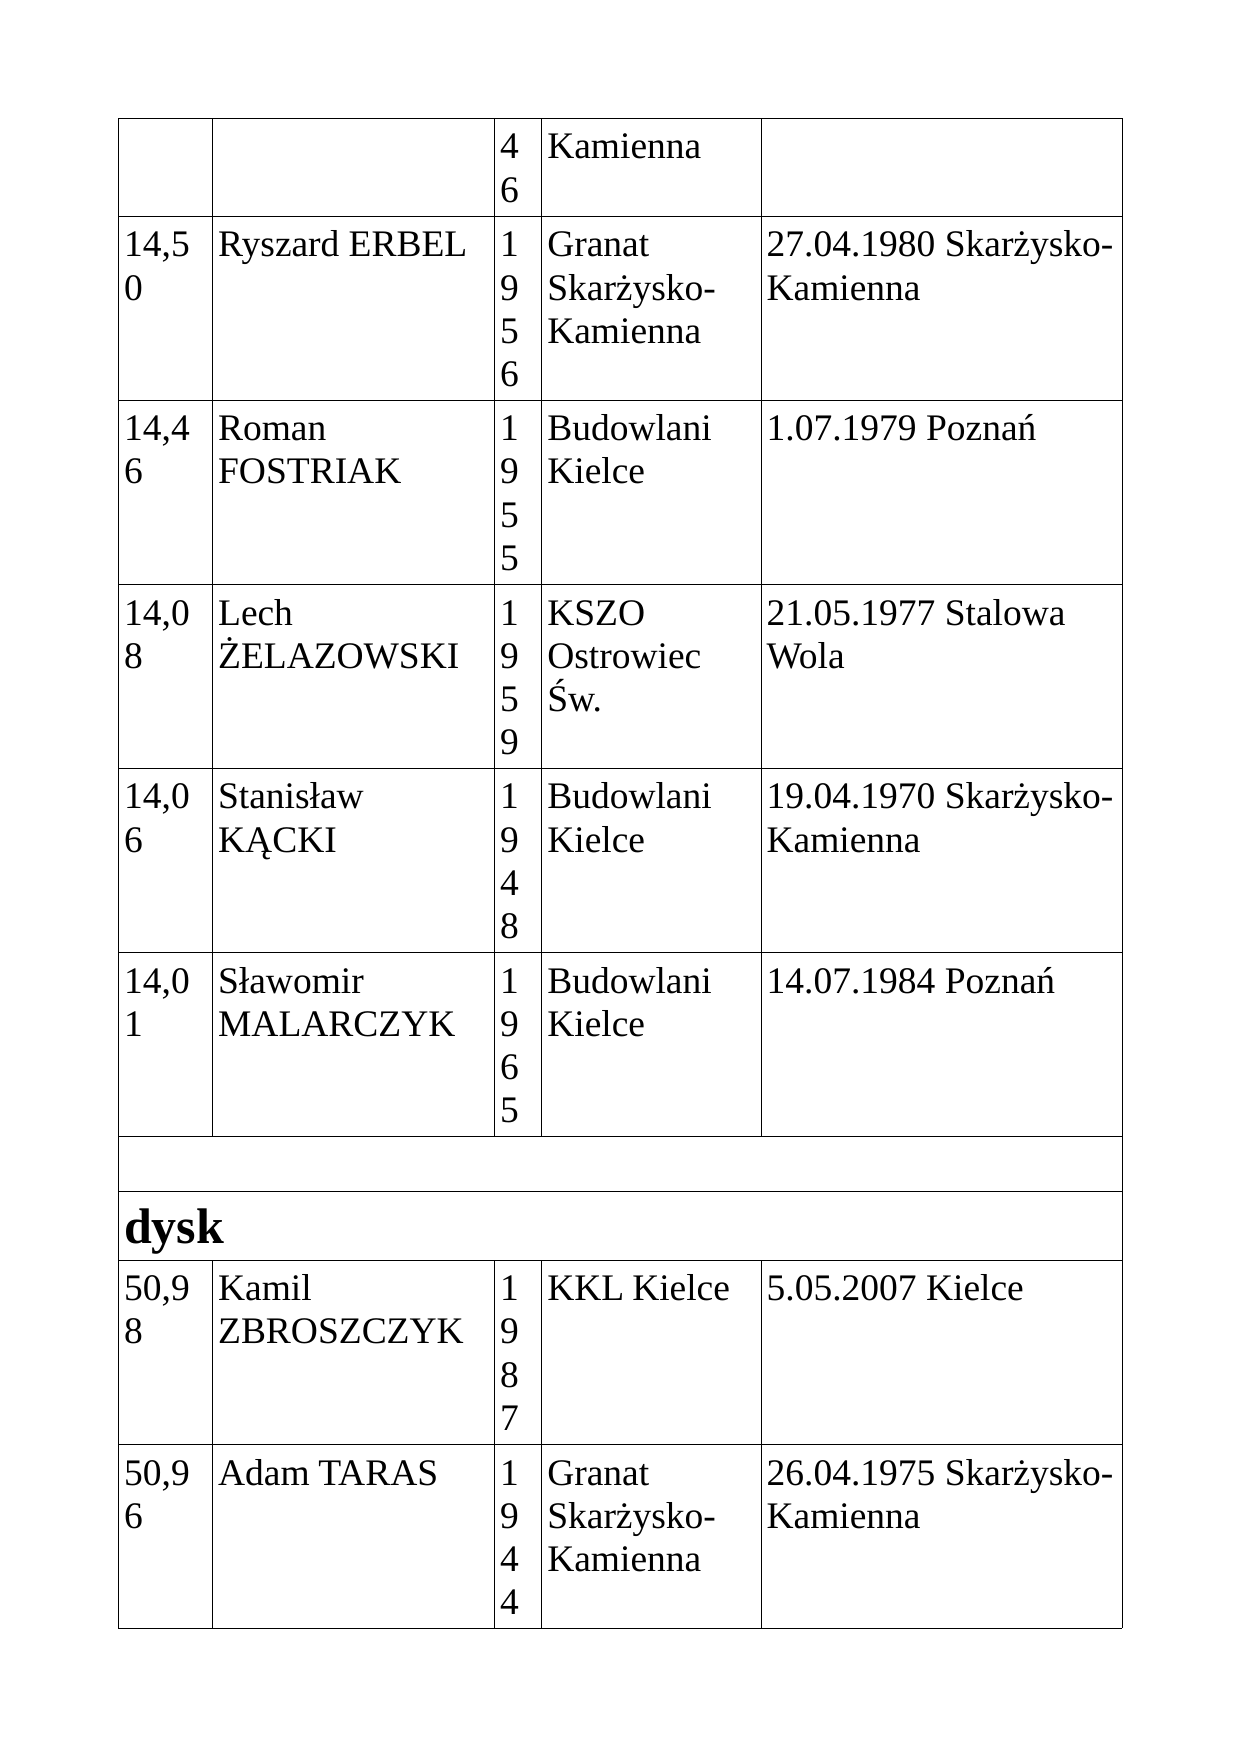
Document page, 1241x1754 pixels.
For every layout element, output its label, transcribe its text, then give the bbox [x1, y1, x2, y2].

table_cell 14,50 [119, 217, 212, 400]
table_cell Sławomir MALARCZYK [213, 953, 494, 1136]
table_cell 14,46 [119, 401, 212, 584]
table_cell KSZO Ostrowiec Św. [542, 585, 761, 768]
table_cell [213, 119, 494, 216]
table_cell 14,01 [119, 953, 212, 1136]
table_cell Budowlani Kielce [542, 769, 761, 952]
table_cell 50,98 [119, 1261, 212, 1444]
table_cell 1955 [495, 401, 541, 584]
table_cell Budowlani Kielce [542, 401, 761, 584]
table_cell Stanisław KĄCKI [213, 769, 494, 952]
table_cell 50,96 [119, 1445, 212, 1628]
table_cell 26.04.1975 Skarżysko-Kamienna [762, 1445, 1122, 1628]
table_cell 1944 [495, 1445, 541, 1628]
table_cell 1956 [495, 217, 541, 400]
table_cell dysk [119, 1192, 1122, 1260]
table_cell Budowlani Kielce [542, 953, 761, 1136]
table_cell Kamil ZBROSZCZYK [213, 1261, 494, 1444]
table_cell 1948 [495, 769, 541, 952]
table_cell 1987 [495, 1261, 541, 1444]
table_cell 19.04.1970 Skarżysko-Kamienna [762, 769, 1122, 952]
table_cell KKL Kielce [542, 1261, 761, 1444]
table_cell Kamienna [542, 119, 761, 216]
table_cell 1959 [495, 585, 541, 768]
table_cell 46 [495, 119, 541, 216]
table_cell 14,08 [119, 585, 212, 768]
table_cell Granat Skarżysko-Kamienna [542, 217, 761, 400]
table_cell 27.04.1980 Skarżysko-Kamienna [762, 217, 1122, 400]
table_cell 14.07.1984 Poznań [762, 953, 1122, 1136]
table_cell Ryszard ERBEL [213, 217, 494, 400]
table_cell Granat Skarżysko-Kamienna [542, 1445, 761, 1628]
table_cell Lech ŻELAZOWSKI [213, 585, 494, 768]
table_cell Adam TARAS [213, 1445, 494, 1628]
table_cell [119, 1137, 1122, 1191]
table_cell Roman FOSTRIAK [213, 401, 494, 584]
table_cell 5.05.2007 Kielce [762, 1261, 1122, 1444]
table_cell 1.07.1979 Poznań [762, 401, 1122, 584]
table_cell 21.05.1977 Stalowa Wola [762, 585, 1122, 768]
table_cell 1965 [495, 953, 541, 1136]
table_cell 14,06 [119, 769, 212, 952]
table_cell [762, 119, 1122, 216]
table_cell [119, 119, 212, 216]
